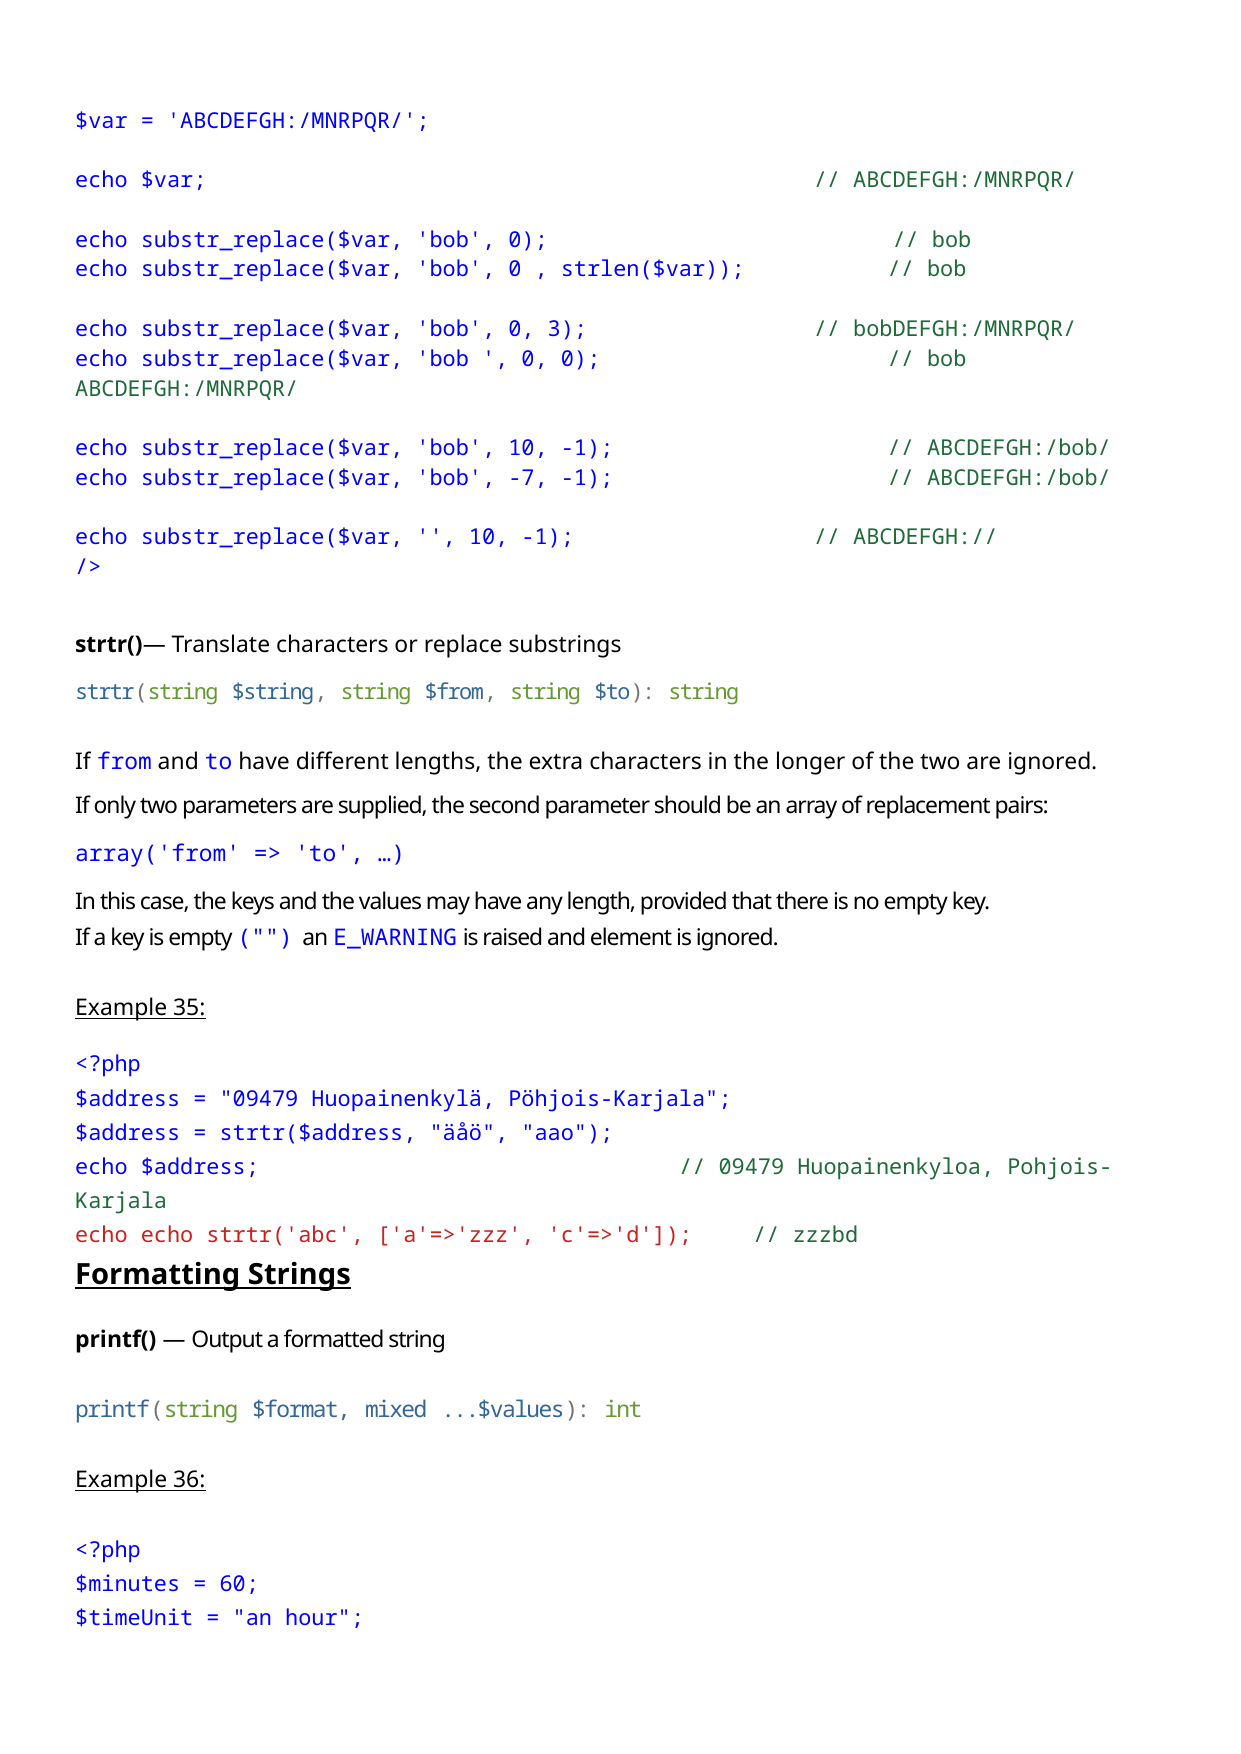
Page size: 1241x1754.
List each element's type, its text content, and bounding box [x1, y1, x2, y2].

text If only two parameters are supplied, the second parameter should be an array of replacement pairs: [75, 789, 1166, 821]
text $address = "09479 Huopainenkylä, Pöhjois-Karjala"; [75, 1082, 1166, 1112]
text If a key is empty ("") an E_WARNING is raised and element is ignored. [75, 921, 1166, 952]
text echo substr_replace($var, 'bob', 0, 3); // bobDEFGH:/MNRPQR/ [75, 313, 1166, 343]
text echo substr_replace($var, 'bob', 0); // bob [75, 224, 1166, 253]
text /> [75, 551, 1166, 581]
text strtr()— Translate characters or replace substrings [75, 628, 1166, 659]
text strtr(string $string, string $from, string $to): string [75, 676, 1166, 706]
text $address = strtr($address, "äåö", "aao"); [75, 1117, 1166, 1146]
text echo substr_replace($var, 'bob', 0 , strlen($var)); // bob [75, 253, 1166, 283]
text $timeUnit = "an hour"; [75, 1602, 1166, 1632]
text echo substr_replace($var, '', 10, -1); // ABCDEFGH:// [75, 521, 1166, 551]
text echo $var; // ABCDEFGH:/MNRPQR/ [75, 164, 1166, 194]
text echo substr_replace($var, 'bob', -7, -1); // ABCDEFGH:/bob/ [75, 462, 1166, 492]
text $minutes = 60; [75, 1568, 1166, 1597]
text printf(string $format, mixed ...$values): int [75, 1393, 1166, 1424]
text <?php [75, 1533, 1166, 1563]
text $var = 'ABCDEFGH:/MNRPQR/'; [75, 105, 1166, 134]
text Example 35: [75, 991, 1166, 1023]
text echo $address; // 09479 Huopainenkyloa, Pohjois-Karjala [75, 1151, 1166, 1215]
text Example 36: [75, 1463, 1166, 1495]
text echo substr_replace($var, 'bob', 10, -1); // ABCDEFGH:/bob/ [75, 432, 1166, 462]
text <?php [75, 1048, 1166, 1078]
text echo echo strtr('abc', ['a'=>'zzz', 'c'=>'d']); // zzzbd [75, 1219, 1166, 1249]
text array('from' => 'to', …) [75, 837, 1166, 869]
text Formatting Strings [75, 1253, 1166, 1293]
text In this case, the keys and the values may have any length, provided that there is no empty key. [75, 885, 1166, 917]
text printf() — Output a formatted string [75, 1323, 1166, 1354]
text echo substr_replace($var, 'bob ', 0, 0); // bob ABCDEFGH:/MNRPQR/ [75, 343, 1166, 402]
text If from and to have different lengths, the extra characters in the longer of the two are ignored. [75, 744, 1166, 776]
